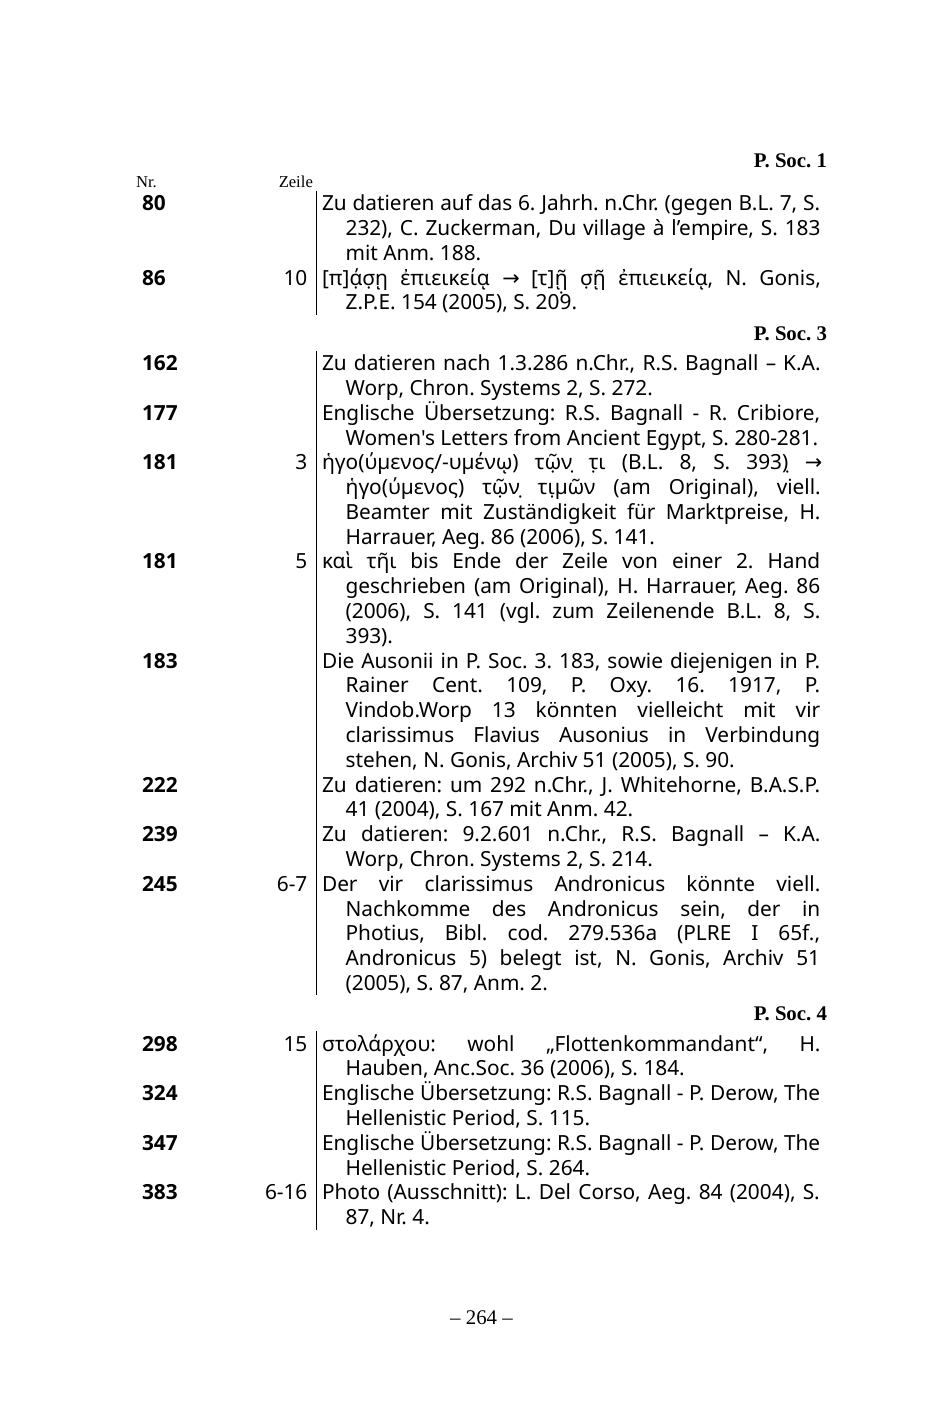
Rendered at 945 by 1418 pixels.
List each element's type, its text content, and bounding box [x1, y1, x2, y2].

table_cell [224, 191, 316, 265]
table_cell Zu datieren: um 292 n.Chr., J. Whitehorne, B.A.S.P. 41 (2004), S. 167 mit Anm. 42. [317, 772, 827, 822]
table_cell Englische Übersetzung: R.S. Bagnall - P. Derow, The Hellenistic Period, S. 115. [317, 1081, 827, 1130]
table_cell Die Ausonii in P. Soc. 3. 183, sowie diejenigen in P. Rainer Cent. 109, P. Oxy. 16. 1917, P. Vindob.Worp 13 könnten vielleicht mit vir clarissimus Flavius Ausonius in Verbindung stehen, N. Gonis, Archiv 51 (2005), S. 90. [317, 648, 827, 772]
table_header 298 [136, 1031, 224, 1081]
table_cell 6-16 [224, 1180, 316, 1229]
table_cell [224, 822, 316, 871]
table_cell 6-7 [224, 871, 316, 995]
table_cell ἡγο(ύμενος/-υμένῳ) τῶ̣ν̣ τ̣ι (B.L. 8, S. 393)̣ → ἡγο(ύμενος) τῶ̣ν̣ τι̣μῶν (am Original), viell. Beamter mit Zuständigkeit für Marktpreise, H. Harrauer, Aeg. 86 (2006), S. 141. [317, 450, 827, 549]
table_cell Zu datieren auf das 6. Jahrh. n.Chr. (gegen B.L. 7, S. 232), C. Zuckerman, Du village à l’empire, S. 183 mit Anm. 188. [317, 191, 827, 265]
subtitle P. Soc. 3 [136, 321, 827, 345]
table_cell [224, 400, 316, 450]
table_cell [π]ά̣σ̣ῃ ἐπιεικείᾳ → [τ]ῇ̣ σ̣ῇ ἐπιεικείᾳ, N. Gonis, Z.P.E. 154 (2005), S. 209. [317, 265, 827, 315]
table_header Zu datieren nach 1.3.286 n.Chr., R.S. Bagnall – K.A. Worp, Chron. Systems 2, S. 272. [317, 351, 827, 400]
table_header 15 [224, 1031, 316, 1081]
table_cell 324 [136, 1081, 224, 1130]
table_cell Photo (Ausschnitt): L. Del Corso, Aeg. 84 (2004), S. 87, Nr. 4. [317, 1180, 827, 1229]
table_cell 245 [136, 871, 224, 995]
table_cell 177 [136, 400, 224, 450]
table_cell 183 [136, 648, 224, 772]
table_cell 383 [136, 1180, 224, 1229]
table_cell 10 [224, 265, 316, 315]
table_cell [224, 772, 316, 822]
table_cell Englische Übersetzung: R.S. Bagnall - R. Cribiore, Women's Letters from Ancient Egypt, S. 280-281. [317, 400, 827, 450]
table_cell καὶ τῆι bis Ende der Zeile von einer 2. Hand geschrieben (am Original), H. Harrauer, Aeg. 86 (2006), S. 141 (vgl. zum Zeilenende B.L. 8, S. 393). [317, 549, 827, 648]
table_cell Zu datieren: 9.2.601 n.Chr., R.S. Bagnall – K.A. Worp, Chron. Systems 2, S. 214. [317, 822, 827, 871]
table_cell 239 [136, 822, 224, 871]
table_header [224, 351, 316, 400]
table_cell [224, 1081, 316, 1130]
table_cell 80 [136, 191, 224, 265]
subtitle P. Soc. 4 [136, 1001, 827, 1025]
table_cell 222 [136, 772, 224, 822]
table_cell Der vir clarissimus Andronicus könnte viell. Nachkomme des Andronicus sein, der in Photius, Bibl. cod. 279.536a (PLRE I 65f., Andronicus 5) belegt ist, N. Gonis, Archiv 51 (2005), S. 87, Anm. 2. [317, 871, 827, 995]
table_cell 347 [136, 1130, 224, 1180]
table_cell 5 [224, 549, 316, 648]
table_cell [224, 1130, 316, 1180]
table_cell 181 [136, 549, 224, 648]
table_cell 3 [224, 450, 316, 549]
table_cell Englische Übersetzung: R.S. Bagnall - P. Derow, The Hellenistic Period, S. 264. [317, 1130, 827, 1180]
table_cell 181 [136, 450, 224, 549]
table_header 162 [136, 351, 224, 400]
table_cell [224, 648, 316, 772]
table_cell 86 [136, 265, 224, 315]
table_header στολάρχου: wohl „Flottenkommandant“, H. Hauben, Anc.Soc. 36 (2006), S. 184. [317, 1031, 827, 1081]
